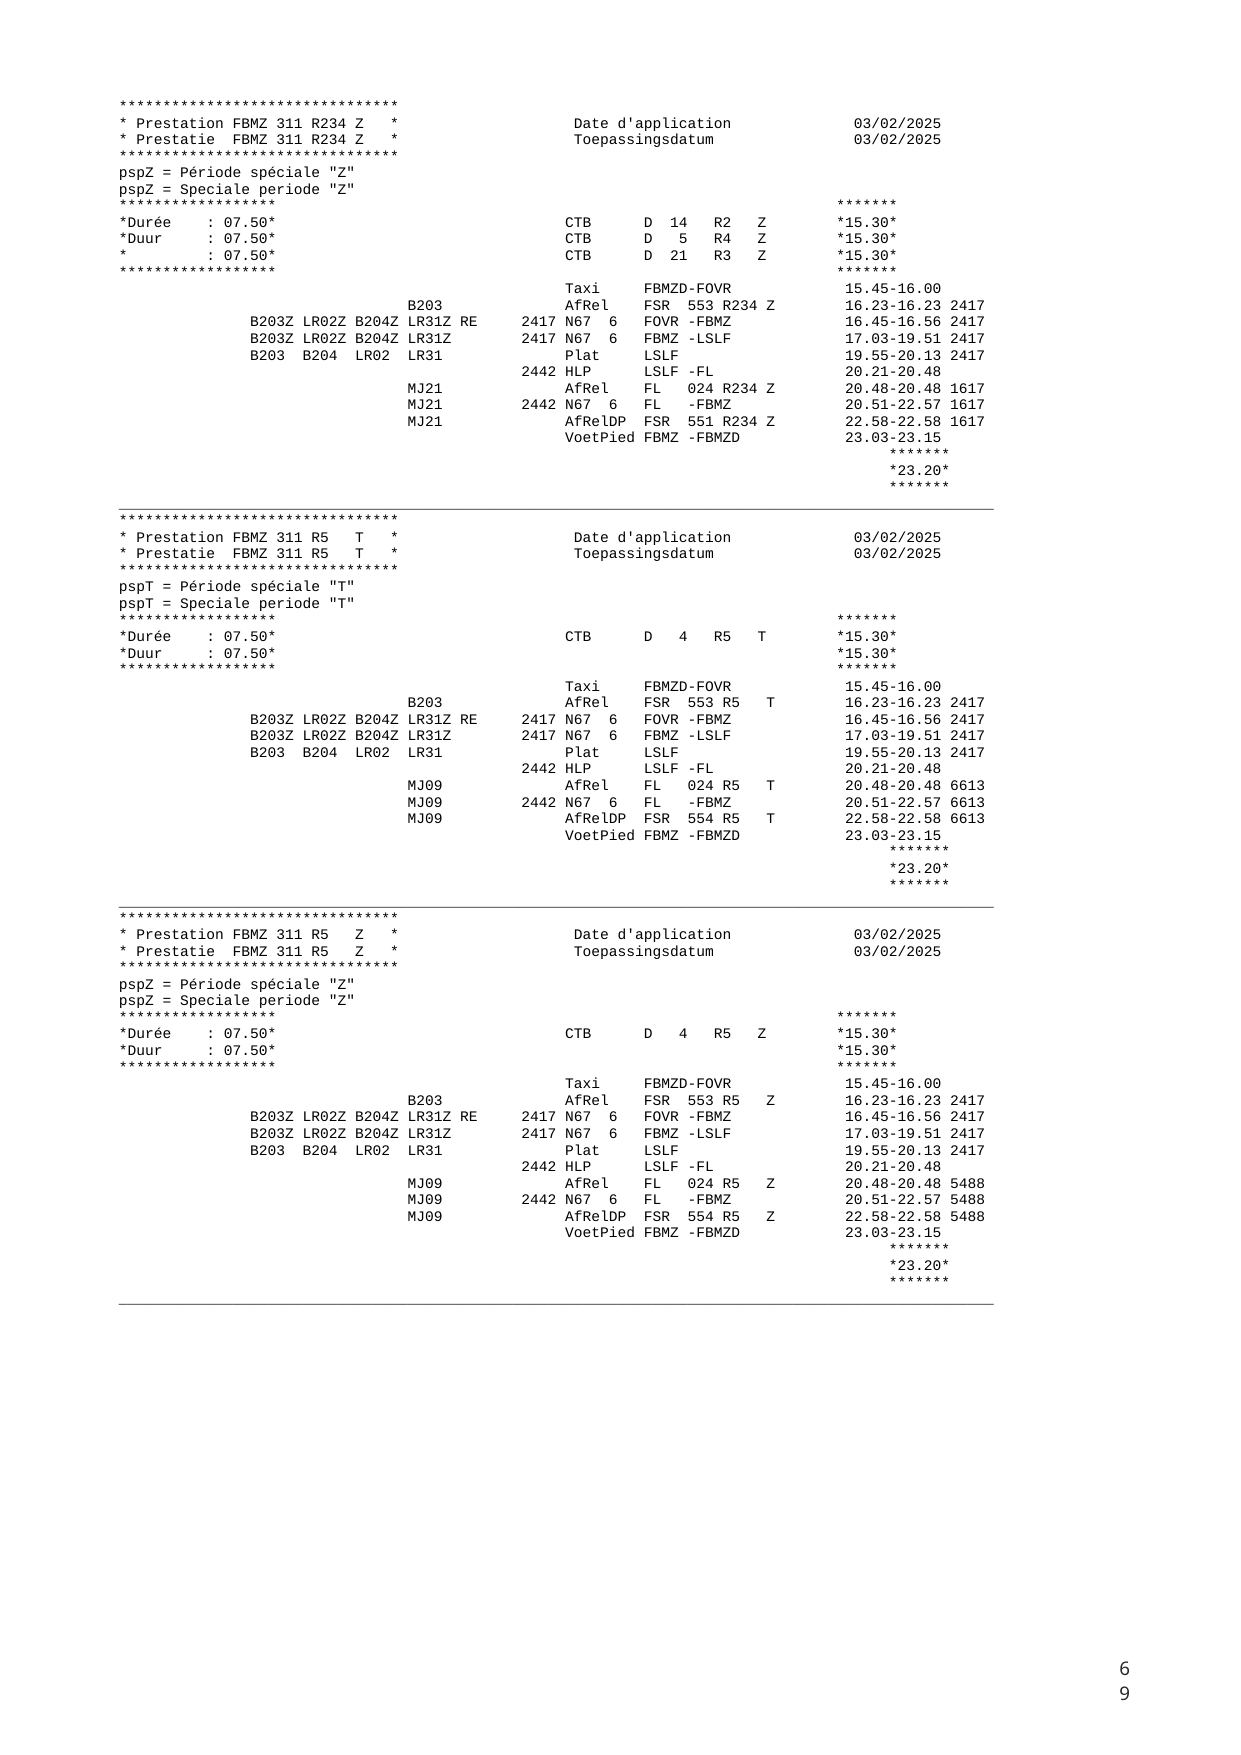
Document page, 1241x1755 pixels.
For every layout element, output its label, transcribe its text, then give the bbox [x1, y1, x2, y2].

text ******************************** * Prestation FBMZ 311 R5 Z * Date d'application 03/02/2025 * Prestatie FBMZ 311 R5 Z * Toepassingsdatum 03/02/2025 ******************************** pspZ = Période spéciale "Z" pspZ = Speciale periode "Z" ****************** ******* *Durée : 07.50* CTB D 4 R5 Z *15.30* *Duur : 07.50* *15.30* ****************** ******* Taxi FBMZD-FOVR 15.45-16.00 B203 AfRel FSR 553 R5 Z 16.23-16.23 2417 B203Z LR02Z B204Z LR31Z RE 2417 N67 6 FOVR -FBMZ 16.45-16.56 2417 B203Z LR02Z B204Z LR31Z 2417 N67 6 FBMZ -LSLF 17.03-19.51 2417 B203 B204 LR02 LR31 Plat LSLF 19.55-20.13 2417 2442 HLP LSLF -FL 20.21-20.48 MJ09 AfRel FL 024 R5 Z 20.48-20.48 5488 MJ09 2442 N67 6 FL -FBMZ 20.51-22.57 5488 MJ09 AfRelDP FSR 554 R5 Z 22.58-22.58 5488 VoetPied FBMZ -FBMZD 23.03-23.15 ******* *23.20* ******* ____________________________________________________________________________________________________ [119, 911, 1122, 1308]
text ******************************** * Prestation FBMZ 311 R5 T * Date d'application 03/02/2025 * Prestatie FBMZ 311 R5 T * Toepassingsdatum 03/02/2025 ******************************** pspT = Période spéciale "T" pspT = Speciale periode "T" ****************** ******* *Durée : 07.50* CTB D 4 R5 T *15.30* *Duur : 07.50* *15.30* ****************** ******* Taxi FBMZD-FOVR 15.45-16.00 B203 AfRel FSR 553 R5 T 16.23-16.23 2417 B203Z LR02Z B204Z LR31Z RE 2417 N67 6 FOVR -FBMZ 16.45-16.56 2417 B203Z LR02Z B204Z LR31Z 2417 N67 6 FBMZ -LSLF 17.03-19.51 2417 B203 B204 LR02 LR31 Plat LSLF 19.55-20.13 2417 2442 HLP LSLF -FL 20.21-20.48 MJ09 AfRel FL 024 R5 T 20.48-20.48 6613 MJ09 2442 N67 6 FL -FBMZ 20.51-22.57 6613 MJ09 AfRelDP FSR 554 R5 T 22.58-22.58 6613 VoetPied FBMZ -FBMZD 23.03-23.15 ******* *23.20* ******* ____________________________________________________________________________________________________ [119, 513, 1122, 911]
text ******************************** * Prestation FBMZ 311 R234 Z * Date d'application 03/02/2025 * Prestatie FBMZ 311 R234 Z * Toepassingsdatum 03/02/2025 ******************************** pspZ = Période spéciale "Z" pspZ = Speciale periode "Z" ****************** ******* *Durée : 07.50* CTB D 14 R2 Z *15.30* *Duur : 07.50* CTB D 5 R4 Z *15.30* * : 07.50* CTB D 21 R3 Z *15.30* ****************** ******* Taxi FBMZD-FOVR 15.45-16.00 B203 AfRel FSR 553 R234 Z 16.23-16.23 2417 B203Z LR02Z B204Z LR31Z RE 2417 N67 6 FOVR -FBMZ 16.45-16.56 2417 B203Z LR02Z B204Z LR31Z 2417 N67 6 FBMZ -LSLF 17.03-19.51 2417 B203 B204 LR02 LR31 Plat LSLF 19.55-20.13 2417 2442 HLP LSLF -FL 20.21-20.48 MJ21 AfRel FL 024 R234 Z 20.48-20.48 1617 MJ21 2442 N67 6 FL -FBMZ 20.51-22.57 1617 MJ21 AfRelDP FSR 551 R234 Z 22.58-22.58 1617 VoetPied FBMZ -FBMZD 23.03-23.15 ******* *23.20* ******* ____________________________________________________________________________________________________ [119, 99, 1122, 513]
